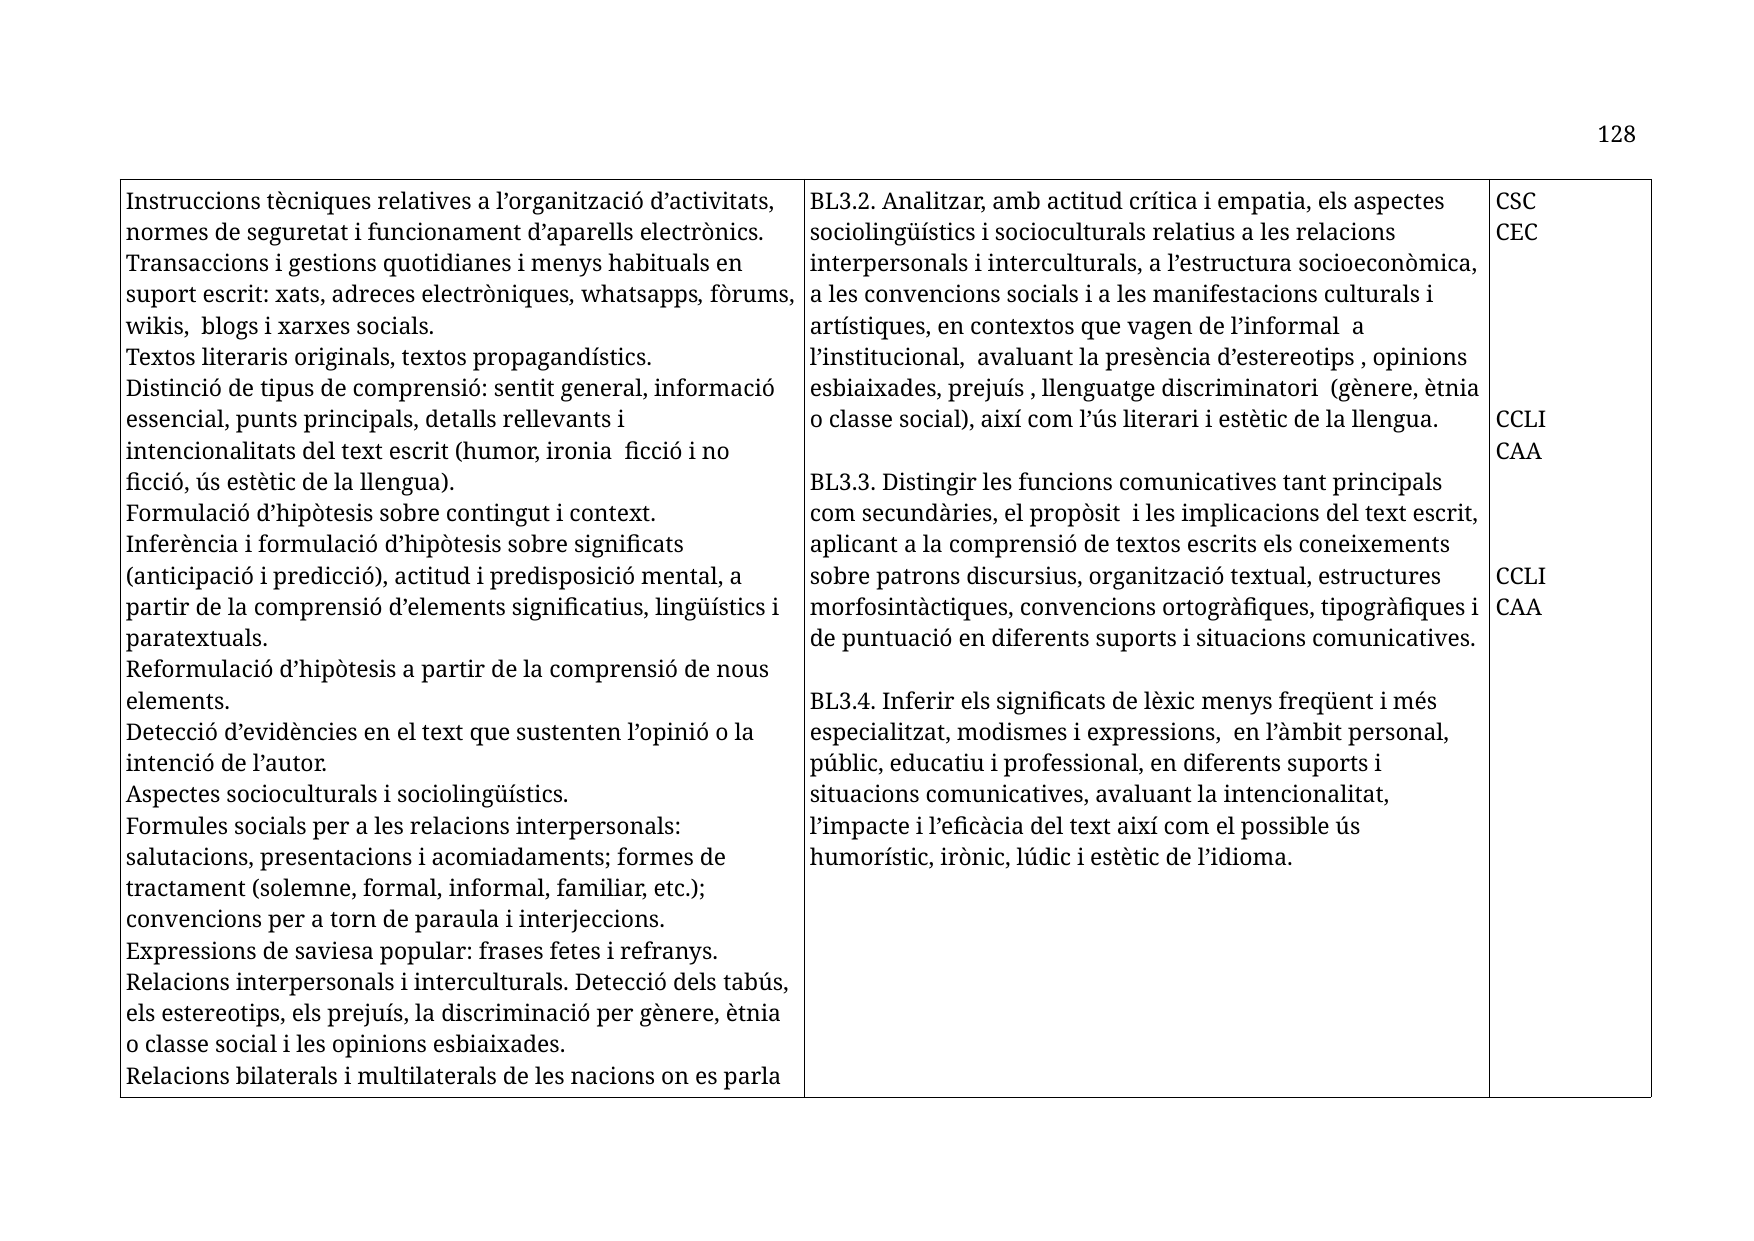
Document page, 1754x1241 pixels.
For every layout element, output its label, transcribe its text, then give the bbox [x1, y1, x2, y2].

table_cell BL3.2. Analitzar, amb actitud crítica i empatia, els aspectes sociolingüístics i socioculturals relatius a les relacions interpersonals i interculturals, a l’estructura socioeconòmica, a les convencions socials i a les manifestacions culturals i artístiques, en contextos que vagen de l’informal a l’institucional, avaluant la presència d’estereotips , opinions esbiaixades, prejuís , llenguatge discriminatori (gènere, ètnia o classe social), així com l’ús literari i estètic de la llengua. BL3.3. Distingir les funcions comunicatives tant principals com secundàries, el propòsit i les implicacions del text escrit, aplicant a la comprensió de textos escrits els coneixements sobre patrons discursius, organització textual, estructures morfosintàctiques, convencions ortogràfiques, tipogràfiques i de puntuació en diferents suports i situacions comunicatives. BL3.4. Inferir els significats de lèxic menys freqüent i més especialitzat, modismes i expressions, en l’àmbit personal, públic, educatiu i professional, en diferents suports i situacions comunicatives, avaluant la intencionalitat, l’impacte i l’eficàcia del text així com el possible ús humorístic, irònic, lúdic i estètic de l’idioma. [805, 180, 1489, 1097]
table_cell Instruccions tècniques relatives a l’organització d’activitats, normes de seguretat i funcionament d’aparells electrònics. Transaccions i gestions quotidianes i menys habituals en suport escrit: xats, adreces electròniques, whatsapps, fòrums, wikis, blogs i xarxes socials. Textos literaris originals, textos propagandístics. Distinció de tipus de comprensió: sentit general, informació essencial, punts principals, detalls rellevants i intencionalitats del text escrit (humor, ironia ficció i no ficció, ús estètic de la llengua). Formulació d’hipòtesis sobre contingut i context. Inferència i formulació d’hipòtesis sobre significats (anticipació i predicció), actitud i predisposició mental, a partir de la comprensió d’elements significatius, lingüístics i paratextuals. Reformulació d’hipòtesis a partir de la comprensió de nous elements. Detecció d’evidències en el text que sustenten l’opinió o la intenció de l’autor. Aspectes socioculturals i sociolingüístics. Formules socials per a les relacions interpersonals: salutacions, presentacions i acomiadaments; formes de tractament (solemne, formal, informal, familiar, etc.); convencions per a torn de paraula i interjeccions. Expressions de saviesa popular: frases fetes i refranys. Relacions interpersonals i interculturals. Detecció dels tabús, els estereotips, els prejuís, la discriminació per gènere, ètnia o classe social i les opinions esbiaixades. Relacions bilaterals i multilaterals de les nacions on es parla [121, 180, 804, 1097]
table_cell CSC CEC CCLI CAA CCLI CAA [1490, 180, 1651, 1097]
